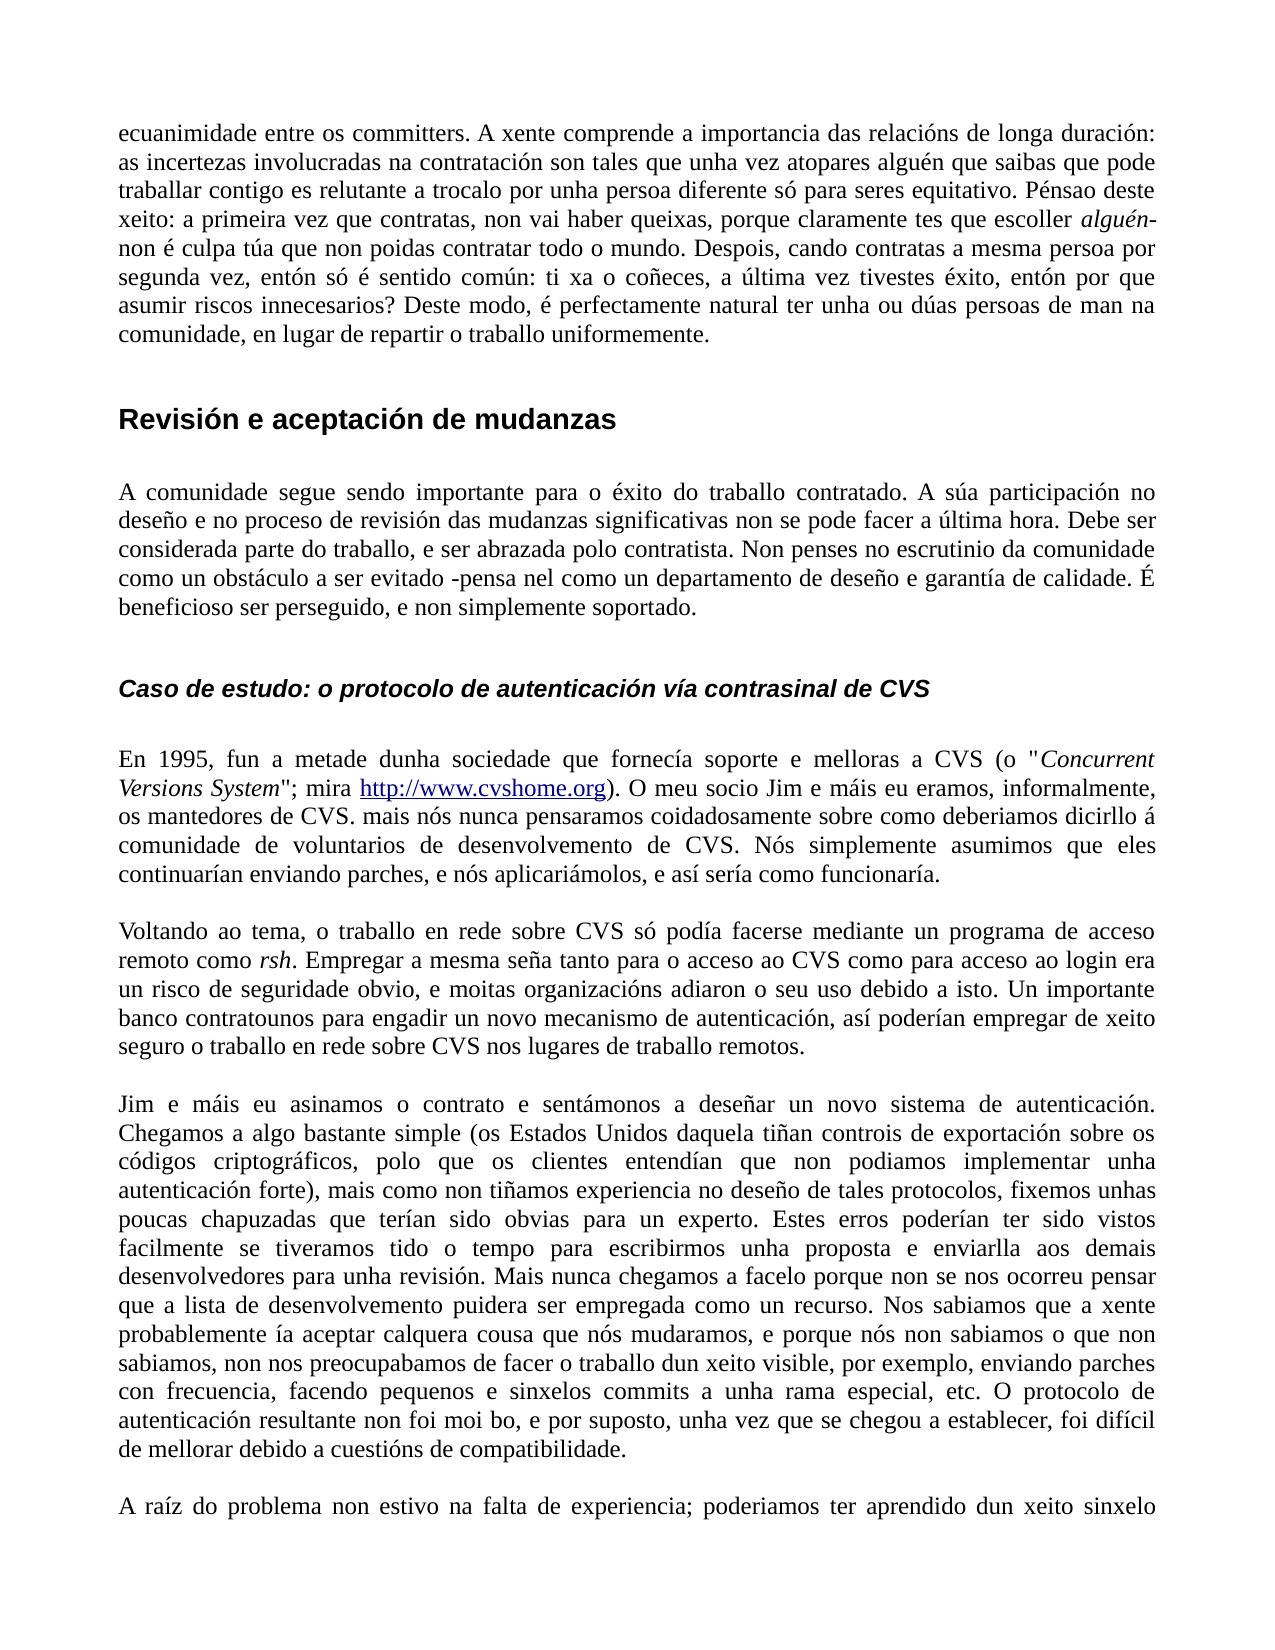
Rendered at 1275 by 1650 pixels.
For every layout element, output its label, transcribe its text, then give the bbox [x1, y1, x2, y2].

text ecuanimidade entre os committers. A xente comprende a importancia das relacións de longa duración: as incertezas involucradas na contratación son tales que unha vez atopares alguén que saibas que pode traballar contigo es relutante a trocalo por unha persoa diferente só para seres equitativo. Pénsao deste xeito: a primeira vez que contratas, non vai haber queixas, porque claramente tes que escoller alguén- non é culpa túa que non poidas contratar todo o mundo. Despois, cando contratas a mesma persoa por segunda vez, entón só é sentido común: ti xa o coñeces, a última vez tivestes éxito, entón por que asumir riscos innecesarios? Deste modo, é perfectamente natural ter unha ou dúas persoas de man na comunidade, en lugar de repartir o traballo uniformemente. [118, 118, 1157, 348]
text En 1995, fun a metade dunha sociedade que fornecía soporte e melloras a CVS (o "Concurrent Versions System"; mira http://www.cvshome.org). O meu socio Jim e máis eu eramos, informalmente, os mantedores de CVS. mais nós nunca pensaramos coidadosamente sobre como deberiamos dicirllo á comunidade de voluntarios de desenvolvemento de CVS. Nós simplemente asumimos que eles continuarían enviando parches, e nós aplicariámolos, e así sería como funcionaría. [118, 744, 1157, 888]
text A raíz do problema non estivo na falta de experiencia; poderiamos ter aprendido dun xeito sinxelo [118, 1491, 1157, 1520]
text A comunidade segue sendo importante para o éxito do traballo contratado. A súa participación no deseño e no proceso de revisión das mudanzas significativas non se pode facer a última hora. Debe ser considerada parte do traballo, e ser abrazada polo contratista. Non penses no escrutinio da comunidade como un obstáculo a ser evitado -pensa nel como un departamento de deseño e garantía de calidade. É beneficioso ser perseguido, e non simplemente soportado. [118, 477, 1157, 620]
text Jim e máis eu asinamos o contrato e sentámonos a deseñar un novo sistema de autenticación. Chegamos a algo bastante simple (os Estados Unidos daquela tiñan controis de exportación sobre os códigos criptográficos, polo que os clientes entendían que non podiamos implementar unha autenticación forte), mais como non tiñamos experiencia no deseño de tales protocolos, fixemos unhas poucas chapuzadas que terían sido obvias para un experto. Estes erros poderían ter sido vistos facilmente se tiveramos tido o tempo para escribirmos unha proposta e enviarlla aos demais desenvolvedores para unha revisión. Mais nunca chegamos a facelo porque non se nos ocorreu pensar que a lista de desenvolvemento puidera ser empregada como un recurso. Nos sabiamos que a xente probablemente ía aceptar calquera cousa que nós mudaramos, e porque nós non sabiamos o que non sabiamos, non nos preocupabamos de facer o traballo dun xeito visible, por exemplo, enviando parches con frecuencia, facendo pequenos e sinxelos commits a unha rama especial, etc. O protocolo de autenticación resultante non foi moi bo, e por suposto, unha vez que se chegou a establecer, foi difícil de mellorar debido a cuestións de compatibilidade. [118, 1089, 1157, 1463]
subtitle Caso de estudo: o protocolo de autenticación vía contrasinal de CVS [118, 674, 1157, 703]
subtitle Revisión e aceptación de mudanzas [118, 402, 1157, 435]
text Voltando ao tema, o traballo en rede sobre CVS só podía facerse mediante un programa de acceso remoto como rsh. Empregar a mesma seña tanto para o acceso ao CVS como para acceso ao login era un risco de seguridade obvio, e moitas organizacións adiaron o seu uso debido a isto. Un importante banco contratounos para engadir un novo mecanismo de autenticación, así poderían empregar de xeito seguro o traballo en rede sobre CVS nos lugares de traballo remotos. [118, 916, 1157, 1060]
